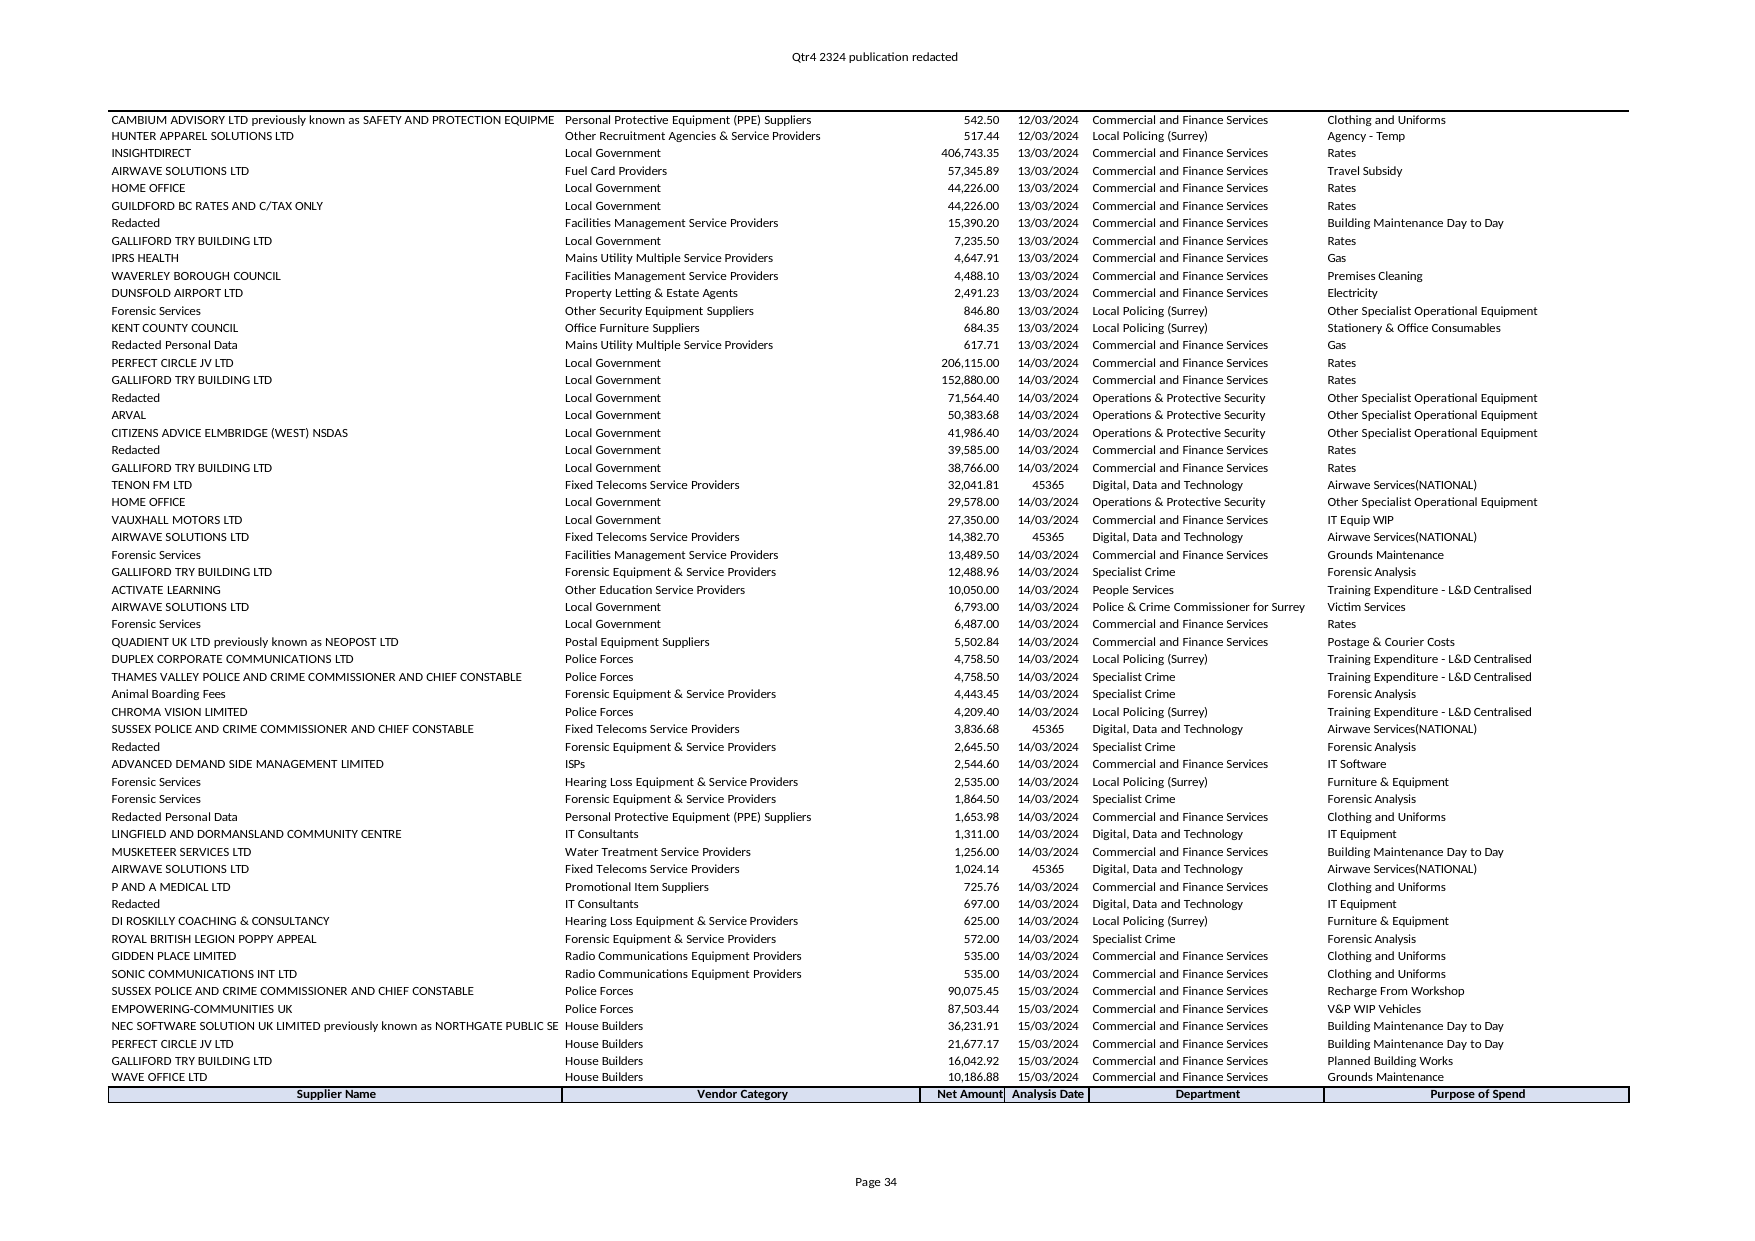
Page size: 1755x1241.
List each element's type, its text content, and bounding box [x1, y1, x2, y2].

table_cell Local Government [562, 460, 920, 477]
table_cell 21,677.17 [920, 1036, 1004, 1053]
table_cell 12,488.96 [920, 564, 1004, 582]
table_cell SUSSEX POLICE AND CRIME COMMISSIONER AND CHIEF CONSTABLE [108, 984, 562, 1001]
table_cell Operations & Protective Security [1089, 390, 1324, 407]
table_cell 15/03/2024 [1004, 1036, 1089, 1053]
table_cell GIDDEN PLACE LIMITED [108, 949, 562, 966]
table_cell 406,743.35 [920, 146, 1004, 163]
table_cell Forensic Analysis [1324, 791, 1629, 809]
table_cell Forensic Analysis [1324, 687, 1629, 704]
table_cell 14/03/2024 [1004, 844, 1089, 861]
table_cell 15/03/2024 [1004, 1071, 1089, 1086]
table_cell MUSKETEER SERVICES LTD [108, 844, 562, 861]
table_cell 14/03/2024 [1004, 791, 1089, 809]
table_cell Electricity [1324, 285, 1629, 303]
table_cell People Services [1089, 582, 1324, 599]
table_cell Clothing and Uniforms [1324, 966, 1629, 983]
table_cell 14/03/2024 [1004, 547, 1089, 564]
table_cell Commercial and Finance Services [1089, 1001, 1324, 1018]
table_cell 206,115.00 [920, 355, 1004, 372]
table_header Purpose of Spend [1325, 1088, 1628, 1102]
table_cell 846.80 [920, 303, 1004, 320]
table_cell 2,535.00 [920, 774, 1004, 791]
table_cell Forensic Equipment & Service Providers [562, 687, 920, 704]
table_cell 16,042.92 [920, 1053, 1004, 1071]
table_cell 14/03/2024 [1004, 564, 1089, 582]
table_cell ISPs [562, 756, 920, 774]
table_cell WAVERLEY BOROUGH COUNCIL [108, 268, 562, 285]
table_cell Furniture & Equipment [1324, 774, 1629, 791]
table_cell IPRS HEALTH [108, 250, 562, 268]
table_cell 13/03/2024 [1004, 338, 1089, 355]
table_cell 71,564.40 [920, 390, 1004, 407]
table_cell Commercial and Finance Services [1089, 250, 1324, 268]
table_cell Redacted [108, 739, 562, 756]
table_cell Clothing and Uniforms [1324, 879, 1629, 896]
table_cell IT Equipment [1324, 826, 1629, 844]
table_cell Redacted [108, 390, 562, 407]
table_cell Forensic Services [108, 774, 562, 791]
table_cell 13/03/2024 [1004, 181, 1089, 198]
table_cell 14/03/2024 [1004, 442, 1089, 460]
table_cell 617.71 [920, 338, 1004, 355]
table_cell DI ROSKILLY COACHING & CONSULTANCY [108, 914, 562, 931]
table_cell CHROMA VISION LIMITED [108, 704, 562, 721]
table_cell Other Education Service Providers [562, 582, 920, 599]
table_cell Forensic Equipment & Service Providers [562, 564, 920, 582]
table_cell 572.00 [920, 931, 1004, 948]
table_cell Training Expenditure - L&D Centralised [1324, 669, 1629, 687]
table_cell 14/03/2024 [1004, 931, 1089, 948]
table_cell 15/03/2024 [1004, 1053, 1089, 1071]
table_cell 14/03/2024 [1004, 774, 1089, 791]
table_cell Personal Protective Equipment (PPE) Suppliers [562, 809, 920, 826]
table_cell Rates [1324, 460, 1629, 477]
table_cell ROYAL BRITISH LEGION POPPY APPEAL [108, 931, 562, 948]
table_cell 535.00 [920, 949, 1004, 966]
table_cell 44,226.00 [920, 181, 1004, 198]
table_cell 6,793.00 [920, 599, 1004, 617]
table_cell Specialist Crime [1089, 669, 1324, 687]
table_cell Stationery & Office Consumables [1324, 320, 1629, 337]
table_cell 14/03/2024 [1004, 739, 1089, 756]
table_cell Commercial and Finance Services [1089, 512, 1324, 529]
table_cell Operations & Protective Security [1089, 495, 1324, 512]
table_cell 14/03/2024 [1004, 599, 1089, 617]
table_cell 14,382.70 [920, 529, 1004, 547]
table_cell 14/03/2024 [1004, 669, 1089, 687]
table_cell Airwave Services(NATIONAL) [1324, 477, 1629, 494]
table_cell Commercial and Finance Services [1089, 112, 1324, 128]
table_cell AIRWAVE SOLUTIONS LTD [108, 861, 562, 879]
table_cell Airwave Services(NATIONAL) [1324, 861, 1629, 879]
table_cell Commercial and Finance Services [1089, 1018, 1324, 1036]
table_cell Local Government [562, 617, 920, 634]
table_cell Forensic Equipment & Service Providers [562, 931, 920, 948]
table_cell 625.00 [920, 914, 1004, 931]
table_cell INSIGHTDIRECT [108, 146, 562, 163]
table_cell 13/03/2024 [1004, 215, 1089, 233]
table_cell Specialist Crime [1089, 564, 1324, 582]
table_cell EMPOWERING-COMMUNITIES UK [108, 1001, 562, 1018]
table_cell ACTIVATE LEARNING [108, 582, 562, 599]
table_cell Radio Communications Equipment Providers [562, 949, 920, 966]
table_cell IT Consultants [562, 896, 920, 913]
table_cell Postal Equipment Suppliers [562, 634, 920, 652]
table_header Net Amount [921, 1088, 1004, 1102]
table_cell Local Government [562, 146, 920, 163]
table_cell Commercial and Finance Services [1089, 442, 1324, 460]
table_cell Property Letting & Estate Agents [562, 285, 920, 303]
table_cell Specialist Crime [1089, 791, 1324, 809]
table_cell VAUXHALL MOTORS LTD [108, 512, 562, 529]
table_cell Gas [1324, 250, 1629, 268]
table_cell Commercial and Finance Services [1089, 181, 1324, 198]
table_cell Building Maintenance Day to Day [1324, 844, 1629, 861]
table_cell Other Specialist Operational Equipment [1324, 303, 1629, 320]
table_cell QUADIENT UK LTD previously known as NEOPOST LTD [108, 634, 562, 652]
table_cell Redacted [108, 215, 562, 233]
table_cell 39,585.00 [920, 442, 1004, 460]
table_cell 3,836.68 [920, 721, 1004, 739]
table_cell Local Government [562, 198, 920, 215]
table_cell Redacted Personal Data [108, 338, 562, 355]
table_cell GALLIFORD TRY BUILDING LTD [108, 1053, 562, 1071]
table_cell Grounds Maintenance [1324, 1071, 1629, 1086]
table_cell AIRWAVE SOLUTIONS LTD [108, 599, 562, 617]
table_cell 12/03/2024 [1004, 112, 1089, 128]
table_cell Forensic Equipment & Service Providers [562, 739, 920, 756]
table_cell Commercial and Finance Services [1089, 756, 1324, 774]
table_cell Fixed Telecoms Service Providers [562, 721, 920, 739]
table_cell Local Government [562, 425, 920, 442]
table_cell Rates [1324, 617, 1629, 634]
table_cell Local Government [562, 355, 920, 372]
table_cell 14/03/2024 [1004, 756, 1089, 774]
table_cell Commercial and Finance Services [1089, 844, 1324, 861]
table_cell Commercial and Finance Services [1089, 198, 1324, 215]
table_cell Specialist Crime [1089, 739, 1324, 756]
table_cell 45365 [1004, 861, 1089, 879]
table_cell 14/03/2024 [1004, 512, 1089, 529]
table_cell Local Policing (Surrey) [1089, 774, 1324, 791]
table_cell Furniture & Equipment [1324, 914, 1629, 931]
table_cell 10,050.00 [920, 582, 1004, 599]
table_cell Commercial and Finance Services [1089, 1071, 1324, 1086]
table_cell Commercial and Finance Services [1089, 984, 1324, 1001]
table_cell 4,488.10 [920, 268, 1004, 285]
table_cell IT Software [1324, 756, 1629, 774]
table_cell Building Maintenance Day to Day [1324, 1036, 1629, 1053]
table_cell NEC SOFTWARE SOLUTION UK LIMITED previously known as NORTHGATE PUBLIC SE [108, 1018, 562, 1036]
table_cell DUNSFOLD AIRPORT LTD [108, 285, 562, 303]
table_cell 535.00 [920, 966, 1004, 983]
table_cell 13/03/2024 [1004, 320, 1089, 337]
table_cell Rates [1324, 233, 1629, 250]
table_cell Forensic Analysis [1324, 739, 1629, 756]
table_cell Training Expenditure - L&D Centralised [1324, 582, 1629, 599]
table_cell Commercial and Finance Services [1089, 879, 1324, 896]
table_cell V&P WIP Vehicles [1324, 1001, 1629, 1018]
table_cell Travel Subsidy [1324, 163, 1629, 181]
table_cell Fixed Telecoms Service Providers [562, 861, 920, 879]
table_header Analysis Date [1005, 1088, 1088, 1102]
table_cell ADVANCED DEMAND SIDE MANAGEMENT LIMITED [108, 756, 562, 774]
table_cell 15/03/2024 [1004, 1018, 1089, 1036]
table_cell 697.00 [920, 896, 1004, 913]
table_cell 684.35 [920, 320, 1004, 337]
table_cell 14/03/2024 [1004, 704, 1089, 721]
table_cell Digital, Data and Technology [1089, 826, 1324, 844]
table_cell Commercial and Finance Services [1089, 966, 1324, 983]
table_cell 2,645.50 [920, 739, 1004, 756]
table_cell Forensic Services [108, 547, 562, 564]
table_cell Police Forces [562, 652, 920, 669]
table_cell Forensic Services [108, 617, 562, 634]
table_cell PERFECT CIRCLE JV LTD [108, 355, 562, 372]
table_cell 14/03/2024 [1004, 966, 1089, 983]
table_cell 14/03/2024 [1004, 914, 1089, 931]
table_cell Forensic Analysis [1324, 564, 1629, 582]
table_cell 44,226.00 [920, 198, 1004, 215]
table_cell IT Equip WIP [1324, 512, 1629, 529]
table_cell Building Maintenance Day to Day [1324, 1018, 1629, 1036]
table_cell Commercial and Finance Services [1089, 809, 1324, 826]
table_cell 27,350.00 [920, 512, 1004, 529]
table_cell 14/03/2024 [1004, 634, 1089, 652]
table_cell 14/03/2024 [1004, 879, 1089, 896]
table_cell 4,209.40 [920, 704, 1004, 721]
table_cell Operations & Protective Security [1089, 425, 1324, 442]
table_cell Commercial and Finance Services [1089, 949, 1324, 966]
table_cell 1,311.00 [920, 826, 1004, 844]
table_cell Local Government [562, 390, 920, 407]
table_cell 14/03/2024 [1004, 652, 1089, 669]
table_cell Facilities Management Service Providers [562, 268, 920, 285]
table_cell Commercial and Finance Services [1089, 146, 1324, 163]
table_cell Clothing and Uniforms [1324, 949, 1629, 966]
table_cell 50,383.68 [920, 407, 1004, 425]
table_cell Other Specialist Operational Equipment [1324, 495, 1629, 512]
table_cell Local Government [562, 181, 920, 198]
table_cell Water Treatment Service Providers [562, 844, 920, 861]
table_cell Hearing Loss Equipment & Service Providers [562, 914, 920, 931]
table_cell Commercial and Finance Services [1089, 285, 1324, 303]
table_cell 152,880.00 [920, 372, 1004, 390]
table_cell 14/03/2024 [1004, 896, 1089, 913]
table_cell Police & Crime Commissioner for Surrey [1089, 599, 1324, 617]
table_cell Other Recruitment Agencies & Service Providers [562, 128, 920, 146]
table_cell PERFECT CIRCLE JV LTD [108, 1036, 562, 1053]
table_cell 32,041.81 [920, 477, 1004, 494]
table_cell Commercial and Finance Services [1089, 372, 1324, 390]
table_cell Postage & Courier Costs [1324, 634, 1629, 652]
table_cell Rates [1324, 372, 1629, 390]
table_cell 13/03/2024 [1004, 250, 1089, 268]
table_cell Forensic Equipment & Service Providers [562, 791, 920, 809]
table_cell 13/03/2024 [1004, 146, 1089, 163]
table_cell Radio Communications Equipment Providers [562, 966, 920, 983]
table_cell 14/03/2024 [1004, 495, 1089, 512]
table_cell Airwave Services(NATIONAL) [1324, 721, 1629, 739]
table_cell SONIC COMMUNICATIONS INT LTD [108, 966, 562, 983]
table_cell Fixed Telecoms Service Providers [562, 477, 920, 494]
table_cell AIRWAVE SOLUTIONS LTD [108, 163, 562, 181]
table_cell Recharge From Workshop [1324, 984, 1629, 1001]
table_cell 12/03/2024 [1004, 128, 1089, 146]
table_cell Rates [1324, 355, 1629, 372]
table_cell Commercial and Finance Services [1089, 617, 1324, 634]
table_cell Office Furniture Suppliers [562, 320, 920, 337]
table_cell IT Consultants [562, 826, 920, 844]
table_cell House Builders [562, 1053, 920, 1071]
table_cell 15/03/2024 [1004, 984, 1089, 1001]
table_cell Redacted [108, 442, 562, 460]
table_cell Local Government [562, 599, 920, 617]
table_cell Clothing and Uniforms [1324, 809, 1629, 826]
table_cell 14/03/2024 [1004, 949, 1089, 966]
table_cell Rates [1324, 146, 1629, 163]
table_cell CAMBIUM ADVISORY LTD previously known as SAFETY AND PROTECTION EQUIPME [108, 112, 562, 128]
table_cell 14/03/2024 [1004, 425, 1089, 442]
table_cell Other Specialist Operational Equipment [1324, 407, 1629, 425]
table_cell 13/03/2024 [1004, 268, 1089, 285]
table_cell Commercial and Finance Services [1089, 460, 1324, 477]
table_cell Grounds Maintenance [1324, 547, 1629, 564]
table_cell 1,024.14 [920, 861, 1004, 879]
table_cell GALLIFORD TRY BUILDING LTD [108, 372, 562, 390]
table_cell Police Forces [562, 704, 920, 721]
table_cell Local Policing (Surrey) [1089, 303, 1324, 320]
table_cell 13/03/2024 [1004, 303, 1089, 320]
table_cell 13/03/2024 [1004, 198, 1089, 215]
table_cell 542.50 [920, 112, 1004, 128]
table_cell 1,864.50 [920, 791, 1004, 809]
table_cell LINGFIELD AND DORMANSLAND COMMUNITY CENTRE [108, 826, 562, 844]
table_cell Commercial and Finance Services [1089, 1053, 1324, 1071]
table_cell Local Policing (Surrey) [1089, 914, 1324, 931]
table_cell 14/03/2024 [1004, 355, 1089, 372]
table_cell 13/03/2024 [1004, 163, 1089, 181]
table_cell Local Policing (Surrey) [1089, 320, 1324, 337]
table_cell Victim Services [1324, 599, 1629, 617]
table_cell Rates [1324, 198, 1629, 215]
table_cell 14/03/2024 [1004, 617, 1089, 634]
table_header Supplier Name [109, 1088, 561, 1102]
table_cell 87,503.44 [920, 1001, 1004, 1018]
table_cell 1,653.98 [920, 809, 1004, 826]
table_cell Mains Utility Multiple Service Providers [562, 250, 920, 268]
table_cell 5,502.84 [920, 634, 1004, 652]
table_cell Local Government [562, 233, 920, 250]
table_cell 2,491.23 [920, 285, 1004, 303]
table_cell Other Security Equipment Suppliers [562, 303, 920, 320]
table_cell Training Expenditure - L&D Centralised [1324, 704, 1629, 721]
table_cell Digital, Data and Technology [1089, 861, 1324, 879]
table_cell Local Government [562, 372, 920, 390]
table_cell Specialist Crime [1089, 931, 1324, 948]
table_cell 57,345.89 [920, 163, 1004, 181]
table_cell 1,256.00 [920, 844, 1004, 861]
table_cell Commercial and Finance Services [1089, 268, 1324, 285]
table_cell Commercial and Finance Services [1089, 634, 1324, 652]
table_cell Forensic Services [108, 791, 562, 809]
table_cell Commercial and Finance Services [1089, 547, 1324, 564]
table_cell Commercial and Finance Services [1089, 1036, 1324, 1053]
table_cell Digital, Data and Technology [1089, 477, 1324, 494]
table_cell Local Policing (Surrey) [1089, 652, 1324, 669]
table_cell Local Policing (Surrey) [1089, 128, 1324, 146]
table_cell Commercial and Finance Services [1089, 338, 1324, 355]
table_cell Personal Protective Equipment (PPE) Suppliers [562, 112, 920, 128]
table_cell 517.44 [920, 128, 1004, 146]
table_cell 13/03/2024 [1004, 233, 1089, 250]
table_cell 6,487.00 [920, 617, 1004, 634]
table_cell Forensic Services [108, 303, 562, 320]
table_cell 4,758.50 [920, 669, 1004, 687]
table_cell 7,235.50 [920, 233, 1004, 250]
table_cell Local Government [562, 512, 920, 529]
table_cell 14/03/2024 [1004, 407, 1089, 425]
table_cell 10,186.88 [920, 1071, 1004, 1086]
table_cell SUSSEX POLICE AND CRIME COMMISSIONER AND CHIEF CONSTABLE [108, 721, 562, 739]
table_cell 725.76 [920, 879, 1004, 896]
table_cell Other Specialist Operational Equipment [1324, 425, 1629, 442]
table_cell Local Government [562, 442, 920, 460]
table_cell Police Forces [562, 984, 920, 1001]
table_cell 45365 [1004, 721, 1089, 739]
table_cell 29,578.00 [920, 495, 1004, 512]
table_cell TENON FM LTD [108, 477, 562, 494]
table_cell Clothing and Uniforms [1324, 112, 1629, 128]
table_cell 4,443.45 [920, 687, 1004, 704]
table_cell Facilities Management Service Providers [562, 215, 920, 233]
table_cell Rates [1324, 181, 1629, 198]
table_cell 41,986.40 [920, 425, 1004, 442]
table_cell Mains Utility Multiple Service Providers [562, 338, 920, 355]
table_cell Animal Boarding Fees [108, 687, 562, 704]
table_cell 15/03/2024 [1004, 1001, 1089, 1018]
table_cell 13,489.50 [920, 547, 1004, 564]
table_cell 45365 [1004, 477, 1089, 494]
table_cell Commercial and Finance Services [1089, 215, 1324, 233]
table_cell CITIZENS ADVICE ELMBRIDGE (WEST) NSDAS [108, 425, 562, 442]
table_cell Forensic Analysis [1324, 931, 1629, 948]
table_cell Operations & Protective Security [1089, 407, 1324, 425]
table_cell Police Forces [562, 669, 920, 687]
table_cell Commercial and Finance Services [1089, 163, 1324, 181]
table_cell GUILDFORD BC RATES AND C/TAX ONLY [108, 198, 562, 215]
table_cell Local Policing (Surrey) [1089, 704, 1324, 721]
table_cell IT Equipment [1324, 896, 1629, 913]
table_cell 14/03/2024 [1004, 390, 1089, 407]
table_cell WAVE OFFICE LTD [108, 1071, 562, 1086]
table_cell Specialist Crime [1089, 687, 1324, 704]
table_cell HOME OFFICE [108, 181, 562, 198]
table_header Department [1090, 1088, 1323, 1102]
table_header Vendor Category [563, 1088, 919, 1102]
table_cell Gas [1324, 338, 1629, 355]
table_cell 4,758.50 [920, 652, 1004, 669]
table_cell ARVAL [108, 407, 562, 425]
table_cell 14/03/2024 [1004, 687, 1089, 704]
table_cell Agency - Temp [1324, 128, 1629, 146]
table_cell Fuel Card Providers [562, 163, 920, 181]
table_cell 38,766.00 [920, 460, 1004, 477]
table_cell 45365 [1004, 529, 1089, 547]
table_cell AIRWAVE SOLUTIONS LTD [108, 529, 562, 547]
table_cell Building Maintenance Day to Day [1324, 215, 1629, 233]
table_cell 14/03/2024 [1004, 582, 1089, 599]
table_cell Planned Building Works [1324, 1053, 1629, 1071]
table_cell 14/03/2024 [1004, 809, 1089, 826]
table_cell 15,390.20 [920, 215, 1004, 233]
table_cell Promotional Item Suppliers [562, 879, 920, 896]
table_cell 4,647.91 [920, 250, 1004, 268]
table_cell Rates [1324, 442, 1629, 460]
table_cell Commercial and Finance Services [1089, 355, 1324, 372]
table_cell Facilities Management Service Providers [562, 547, 920, 564]
table_cell House Builders [562, 1018, 920, 1036]
table_cell Local Government [562, 407, 920, 425]
table_cell 14/03/2024 [1004, 372, 1089, 390]
table_cell House Builders [562, 1036, 920, 1053]
table_cell HOME OFFICE [108, 495, 562, 512]
table_cell Fixed Telecoms Service Providers [562, 529, 920, 547]
table_cell Digital, Data and Technology [1089, 529, 1324, 547]
table_cell Premises Cleaning [1324, 268, 1629, 285]
table_cell Police Forces [562, 1001, 920, 1018]
table_cell Airwave Services(NATIONAL) [1324, 529, 1629, 547]
table_cell Redacted Personal Data [108, 809, 562, 826]
table_cell GALLIFORD TRY BUILDING LTD [108, 564, 562, 582]
table_cell DUPLEX CORPORATE COMMUNICATIONS LTD [108, 652, 562, 669]
table_cell THAMES VALLEY POLICE AND CRIME COMMISSIONER AND CHIEF CONSTABLE [108, 669, 562, 687]
table_cell 14/03/2024 [1004, 460, 1089, 477]
table_cell Hearing Loss Equipment & Service Providers [562, 774, 920, 791]
table_cell 2,544.60 [920, 756, 1004, 774]
table_cell GALLIFORD TRY BUILDING LTD [108, 233, 562, 250]
table_cell Digital, Data and Technology [1089, 721, 1324, 739]
table_cell GALLIFORD TRY BUILDING LTD [108, 460, 562, 477]
table_cell 36,231.91 [920, 1018, 1004, 1036]
table_cell 90,075.45 [920, 984, 1004, 1001]
table_cell Digital, Data and Technology [1089, 896, 1324, 913]
table_cell P AND A MEDICAL LTD [108, 879, 562, 896]
table_cell Redacted [108, 896, 562, 913]
table_cell KENT COUNTY COUNCIL [108, 320, 562, 337]
table_cell 13/03/2024 [1004, 285, 1089, 303]
table_cell Other Specialist Operational Equipment [1324, 390, 1629, 407]
table_cell Local Government [562, 495, 920, 512]
table_cell House Builders [562, 1071, 920, 1086]
table_cell Commercial and Finance Services [1089, 233, 1324, 250]
table_cell Training Expenditure - L&D Centralised [1324, 652, 1629, 669]
table_cell 14/03/2024 [1004, 826, 1089, 844]
table_cell HUNTER APPAREL SOLUTIONS LTD [108, 128, 562, 146]
